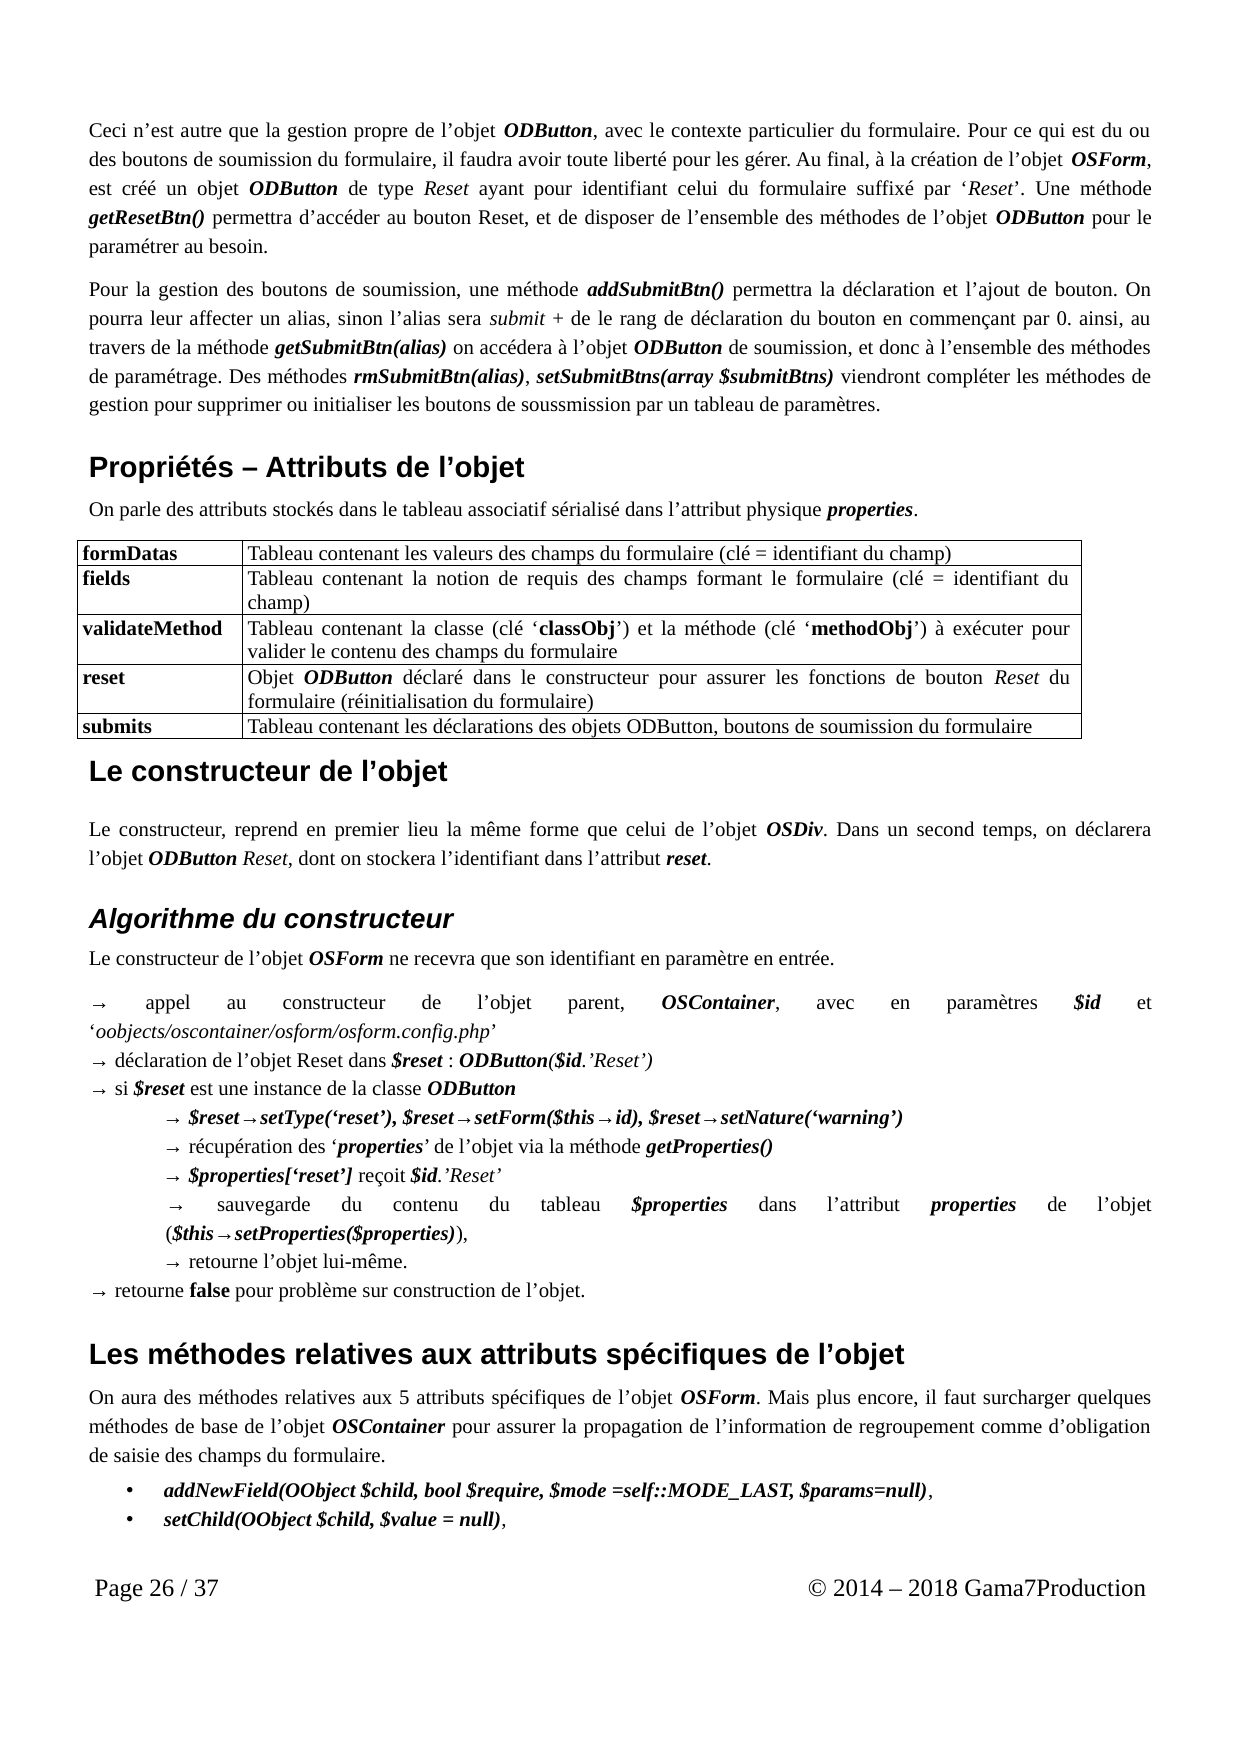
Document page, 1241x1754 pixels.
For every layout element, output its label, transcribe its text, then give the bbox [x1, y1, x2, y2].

text → retourne false pour problème sur construction de l’objet. [88, 1278, 1152, 1302]
text Pour la gestion des boutons de soumission, une méthode addSubmitBtn() permettra la déclaration et l’ajout de bouton. On pourra leur affecter un alias, sinon l’alias sera submit + de le rang de déclaration du bouton en commençant par 0. ainsi, au travers de la méthode getSubmitBtn(alias) on accédera à l’objet ODButton de soumission, et donc à l’ensemble des méthodes de paramétrage. Des méthodes rmSubmitBtn(alias), setSubmitBtns(array $submitBtns) viendront compléter les méthodes de gestion pour supprimer ou initialiser les boutons de soussmission par un tableau de paramètres. [88, 277, 1152, 416]
text → sauvegarde du contenu du tableau $properties dans l’attribut properties de l’objet ($this→setProperties($properties)), [165, 1192, 1152, 1245]
table_cell validateMethod [78, 615, 242, 663]
text → retourne l’objet lui-même. [88, 1249, 1152, 1273]
text → déclaration de l’objet Reset dans $reset : ODButton($id.’Reset’) [88, 1047, 1152, 1072]
list setChild(OObject $child, $value = null), [126, 1506, 1152, 1531]
text → $properties[‘reset’] reçoit $id.’Reset’ [88, 1163, 1152, 1187]
subtitle Les méthodes relatives aux attributs spécifiques de l’objet [88, 1337, 1152, 1370]
text On parle des attributs stockés dans le tableau associatif sérialisé dans l’attribut physique properties. [88, 497, 1152, 521]
table_cell Objet ODButton déclaré dans le constructeur pour assurer les fonctions de bouton Reset du formulaire (réinitialisation du formulaire) [243, 665, 1081, 713]
table_cell Tableau contenant les déclarations des objets ODButton, boutons de soumission du formulaire [243, 714, 1081, 738]
text → récupération des ‘properties’ de l’objet via la méthode getProperties() [88, 1134, 1152, 1158]
table_cell Tableau contenant la notion de requis des champs formant le formulaire (clé = identifiant du champ) [243, 566, 1081, 614]
subtitle Propriétés – Attributs de l’objet [88, 450, 1152, 484]
table_header formDatas [78, 541, 242, 565]
text Le constructeur, reprend en premier lieu la même forme que celui de l’objet OSDiv. Dans un second temps, on déclarera l’objet ODButton Reset, dont on stockera l’identifiant dans l’attribut reset. [88, 817, 1152, 870]
text → appel au constructeur de l’objet parent, OSContainer, avec en paramètres $id et ‘oobjects/oscontainer/osform/osform.config.php’ [88, 990, 1152, 1043]
table_header Tableau contenant les valeurs des champs du formulaire (clé = identifiant du champ) [243, 541, 1081, 565]
list addNewField(OObject $child, bool $require, $mode =self::MODE_LAST, $params=null), [126, 1478, 1152, 1502]
text → si $reset est une instance de la classe ODButton [88, 1076, 1152, 1100]
subtitle Le constructeur de l’objet [88, 754, 1152, 787]
text → $reset→setType(‘reset’), $reset→setForm($this→id), $reset→setNature(‘warning’) [88, 1105, 1152, 1129]
text Le constructeur de l’objet OSForm ne recevra que son identifiant en paramètre en entrée. [88, 946, 1152, 970]
subtitle Algorithme du constructeur [88, 902, 1152, 934]
table_cell fields [78, 566, 242, 614]
text On aura des méthodes relatives aux 5 attributs spécifiques de l’objet OSForm. Mais plus encore, il faut surcharger quelques méthodes de base de l’objet OSContainer pour assurer la propagation de l’information de regroupement comme d’obligation de saisie des champs du formulaire. [88, 1385, 1152, 1467]
table_cell reset [78, 665, 242, 713]
text Ceci n’est autre que la gestion propre de l’objet ODButton, avec le contexte particulier du formulaire. Pour ce qui est du ou des boutons de soumission du formulaire, il faudra avoir toute liberté pour les gérer. Au final, à la création de l’objet OSForm, est créé un objet ODButton de type Reset ayant pour identifiant celui du formulaire suffixé par ‘Reset’. Une méthode getResetBtn() permettra d’accéder au bouton Reset, et de disposer de l’ensemble des méthodes de l’objet ODButton pour le paramétrer au besoin. [88, 118, 1152, 258]
table_cell Tableau contenant la classe (clé ‘classObj’) et la méthode (clé ‘methodObj’) à exécuter pour valider le contenu des champs du formulaire [243, 615, 1081, 663]
table_cell submits [78, 714, 242, 738]
